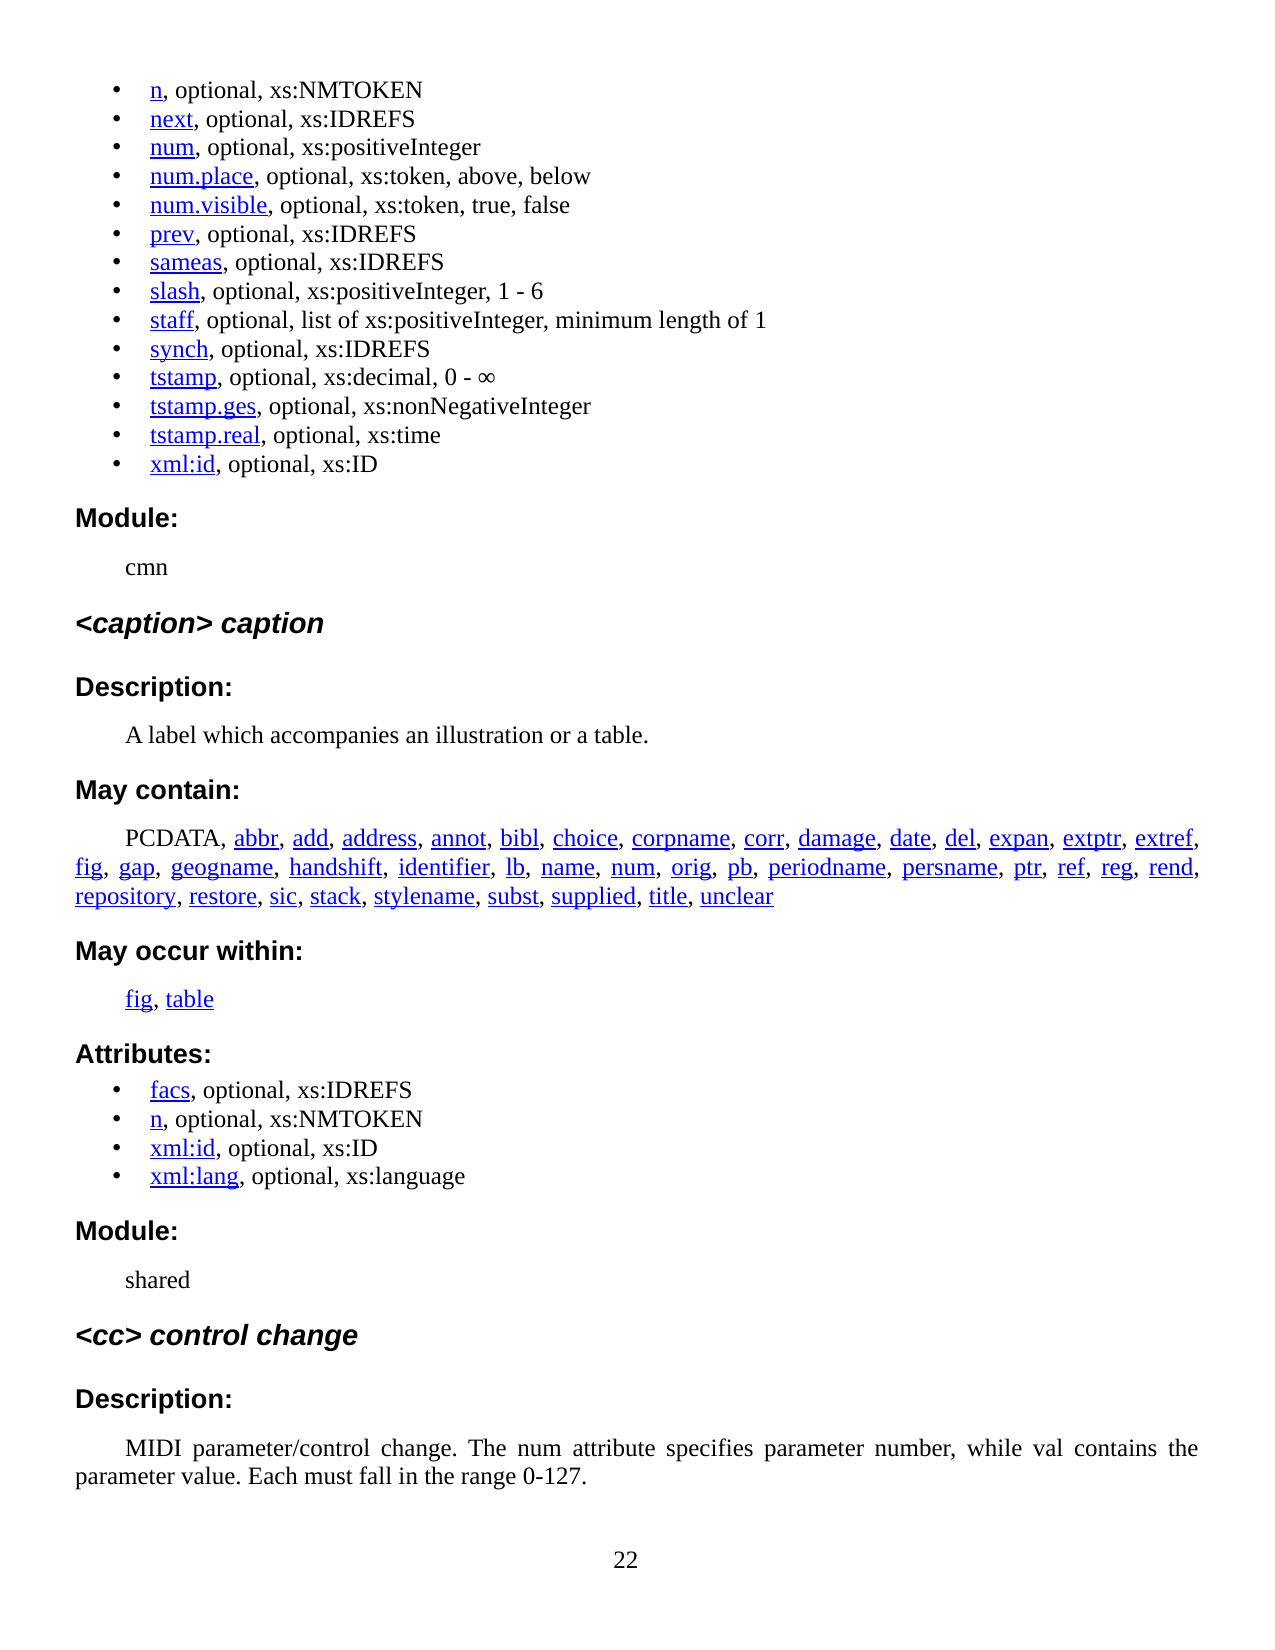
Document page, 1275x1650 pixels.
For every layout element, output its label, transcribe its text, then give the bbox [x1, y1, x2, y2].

subtitle Attributes: [75, 1038, 1200, 1069]
text PCDATA, abbr, add, address, annot, bibl, choice, corpname, corr, damage, date, del, expan, extptr, extref, fig, gap, geogname, handshift, identifier, lb, name, num, orig, pb, periodname, persname, ptr, ref, reg, rend, repository, restore, sic, stack, stylename, subst, supplied, title, unclear [75, 823, 1200, 909]
subtitle Description: [75, 1383, 1200, 1414]
list slash, optional, xs:positiveInteger, 1 - 6 [112, 276, 1200, 305]
text A label which accompanies an illustration or a table. [75, 720, 1200, 749]
list tstamp.real, optional, xs:time [112, 420, 1200, 449]
list tstamp, optional, xs:decimal, 0 - ∞ [112, 362, 1200, 391]
list next, optional, xs:IDREFS [112, 104, 1200, 132]
list n, optional, xs:NMTOKEN [112, 1104, 1200, 1133]
text cmn [75, 552, 1200, 581]
subtitle Module: [75, 1215, 1200, 1246]
text MIDI parameter/control change. The num attribute specifies parameter number, while val contains the parameter value. Each must fall in the range 0-127. [75, 1433, 1200, 1490]
list sameas, optional, xs:IDREFS [112, 247, 1200, 276]
subtitle Module: [75, 502, 1200, 534]
list num.place, optional, xs:token, above, below [112, 161, 1200, 190]
list num, optional, xs:positiveInteger [112, 132, 1200, 161]
list staff, optional, list of xs:positiveInteger, minimum length of 1 [112, 305, 1200, 334]
list facs, optional, xs:IDREFS [112, 1075, 1200, 1104]
subtitle <caption> caption [75, 606, 1200, 639]
list xml:lang, optional, xs:language [112, 1161, 1200, 1190]
subtitle Description: [75, 671, 1200, 702]
subtitle May contain: [75, 774, 1200, 805]
list tstamp.ges, optional, xs:nonNegativeInteger [112, 391, 1200, 420]
list prev, optional, xs:IDREFS [112, 219, 1200, 247]
list num.visible, optional, xs:token, true, false [112, 190, 1200, 219]
text shared [75, 1265, 1200, 1293]
subtitle May occur within: [75, 934, 1200, 966]
subtitle <cc> control change [75, 1318, 1200, 1352]
text fig, table [75, 984, 1200, 1013]
list n, optional, xs:NMTOKEN [112, 75, 1200, 104]
list xml:id, optional, xs:ID [112, 1133, 1200, 1161]
list xml:id, optional, xs:ID [112, 449, 1200, 477]
list synch, optional, xs:IDREFS [112, 334, 1200, 362]
